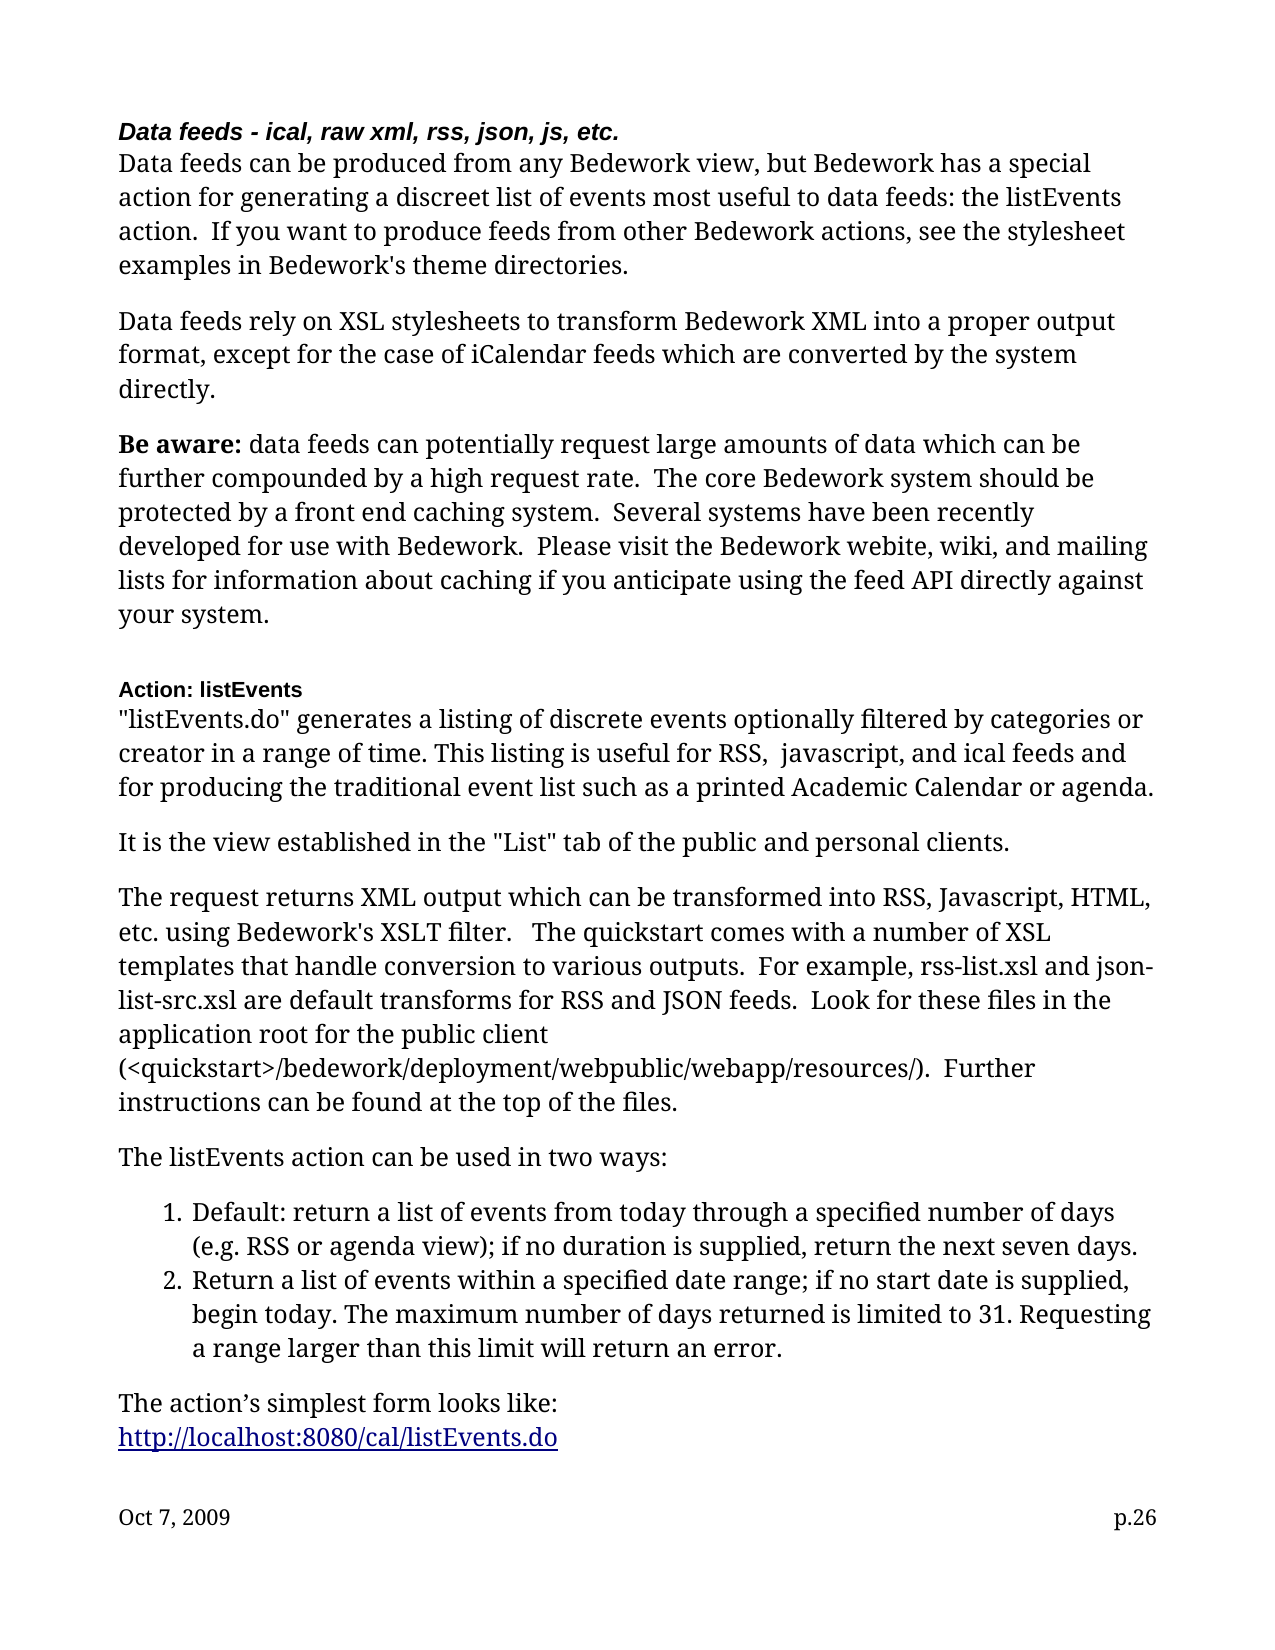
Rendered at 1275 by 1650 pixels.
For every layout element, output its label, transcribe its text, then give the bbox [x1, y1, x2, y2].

text Data feeds can be produced from any Bedework view, but Bedework has a special action for generating a discreet list of events most useful to data feeds: the listEvents action. If you want to produce feeds from other Bedework actions, see the stylesheet examples in Bedework's theme directories. [118, 146, 1157, 282]
list Default: return a list of events from today through a specified number of days (e.g. RSS or agenda view); if no duration is supplied, return the next seven days. [162, 1195, 1157, 1263]
text The request returns XML output which can be transformed into RSS, Javascript, HTML, etc. using Bedework's XSLT filter. The quickstart comes with a number of XSL templates that handle conversion to various outputs. For example, rss-list.xsl and json-list-src.xsl are default transforms for RSS and JSON feeds. Look for these files in the application root for the public client (<quickstart>/bedework/deployment/webpublic/webapp/resources/). Further instructions can be found at the top of the files. [118, 880, 1157, 1118]
text "listEvents.do" generates a listing of discrete events optionally filtered by categories or creator in a range of time. This listing is useful for RSS, javascript, and ical feeds and for producing the traditional event list such as a printed Academic Calendar or agenda. [118, 702, 1157, 804]
text Be aware: data feeds can potentially request large amounts of data which can be further compounded by a high request rate. The core Bedework system should be protected by a front end caching system. Several systems have been recently developed for use with Bedework. Please visit the Bedework webite, wiki, and mailing lists for information about caching if you anticipate using the feed API directly against your system. [118, 426, 1157, 631]
text The listEvents action can be used in two ways: [118, 1139, 1157, 1174]
text It is the view established in the "List" tab of the public and personal clients. [118, 825, 1157, 859]
text Data feeds rely on XSL stylesheets to transform Bedework XML into a proper output format, except for the case of iCalendar feeds which are converted by the system directly. [118, 303, 1157, 405]
list Return a list of events within a specified date range; if no start date is supplied, begin today. The maximum number of days returned is limited to 31. Requesting a range larger than this limit will return an error. [162, 1263, 1157, 1365]
subtitle Action: listEvents [118, 677, 1157, 702]
subtitle Data feeds - ical, raw xml, rss, json, js, etc. [118, 118, 1157, 146]
text The action’s simplest form looks like: http://localhost:8080/cal/listEvents.do [118, 1386, 1157, 1454]
